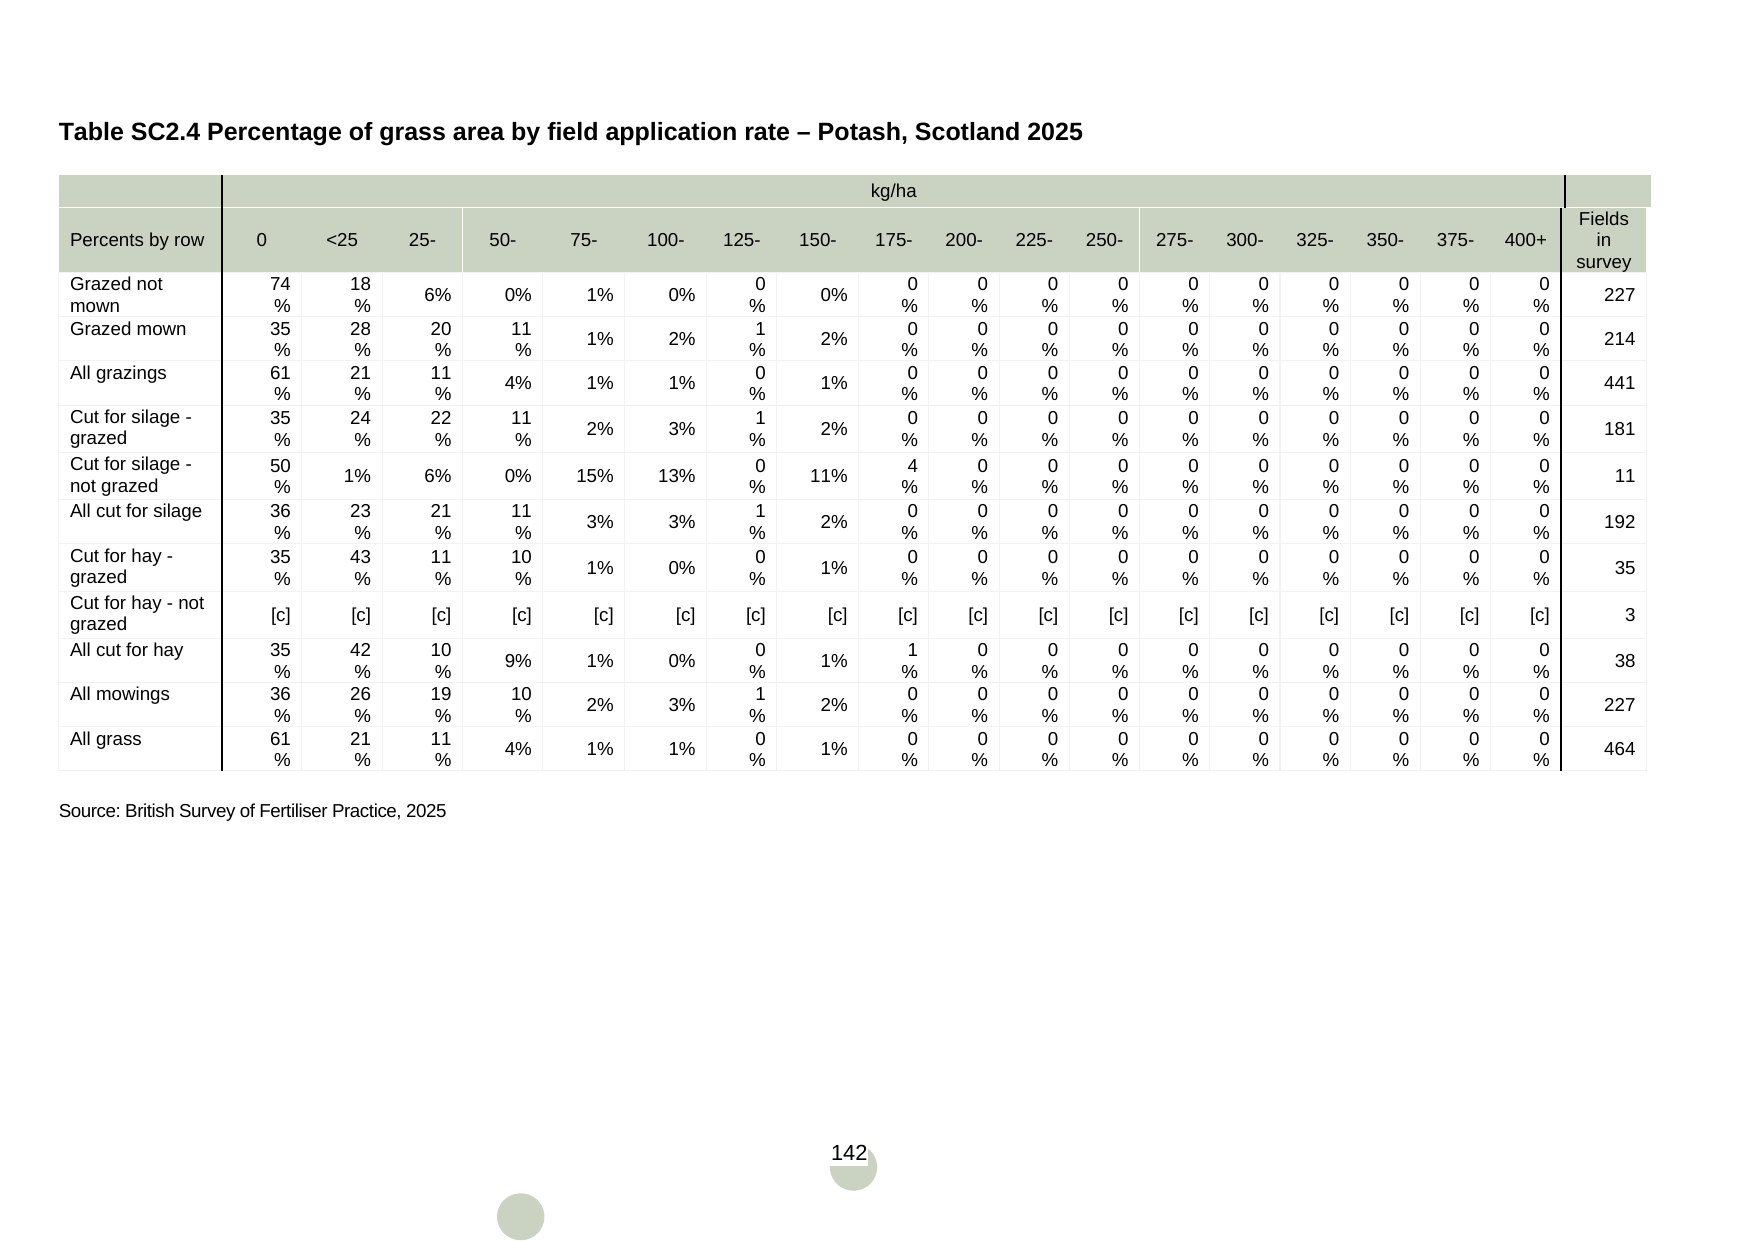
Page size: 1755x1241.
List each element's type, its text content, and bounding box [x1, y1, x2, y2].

table_cell 0% [1070, 273, 1139, 316]
table_cell 0% [1070, 727, 1139, 770]
table_cell [1647, 591, 1657, 638]
table_cell 0% [1210, 544, 1279, 591]
table_cell 0% [859, 406, 928, 452]
table_cell 0% [1281, 639, 1350, 682]
table_cell 0% [1070, 500, 1139, 543]
table_cell 0% [929, 544, 999, 591]
table_cell Grazed not mown [59, 273, 221, 316]
table_cell 0% [1281, 683, 1350, 726]
table_cell 0% [1491, 727, 1560, 770]
table_cell 0% [1281, 361, 1350, 404]
table_cell [c] [1281, 592, 1350, 638]
table_cell 0% [1351, 683, 1420, 726]
table_cell 50% [223, 453, 301, 499]
table_cell 192 [1562, 500, 1646, 543]
table_cell All grass [59, 727, 221, 770]
table_cell 0% [859, 683, 928, 726]
table_cell 0% [1140, 500, 1209, 543]
table_cell 0% [859, 544, 928, 591]
table_cell [c] [1491, 592, 1560, 638]
table_cell 275- [1140, 208, 1210, 272]
table_cell [c] [223, 592, 301, 638]
table_cell 0% [463, 273, 542, 316]
table_cell [c] [383, 592, 462, 638]
table_cell [c] [625, 592, 706, 638]
table_cell [1657, 543, 1663, 591]
table_cell 42% [302, 639, 382, 682]
table_cell 0% [1210, 683, 1279, 726]
table_cell Fields in survey [1562, 208, 1646, 272]
table_cell 0% [1281, 406, 1350, 452]
table_cell [c] [859, 592, 928, 638]
table_cell 0% [707, 544, 776, 591]
table_cell 400+ [1491, 208, 1560, 272]
table_cell 0% [1000, 406, 1069, 452]
table_cell 35 [1562, 544, 1646, 591]
table_cell 0% [1140, 406, 1209, 452]
table_cell 0% [1351, 361, 1420, 404]
table_cell 0% [1000, 639, 1069, 682]
table_cell 0% [1140, 317, 1209, 360]
table_cell [1647, 638, 1657, 682]
table_cell 0% [1351, 639, 1420, 682]
table_header kg/ha [223, 175, 1564, 207]
table_cell 0% [1070, 683, 1139, 726]
table_cell 0% [1210, 639, 1279, 682]
table_cell 1% [777, 727, 858, 770]
table_cell 0% [1491, 639, 1560, 682]
table_cell 375- [1420, 208, 1491, 272]
table_header [1566, 175, 1651, 207]
table_cell 0% [1281, 500, 1350, 543]
table_cell 18% [302, 273, 382, 316]
table_cell 0% [707, 453, 776, 499]
table_cell 6% [383, 273, 462, 316]
table_cell 0% [1140, 273, 1209, 316]
table_cell 0% [929, 361, 999, 404]
table_cell 0% [1491, 317, 1560, 360]
table_cell 464 [1562, 727, 1646, 770]
table_cell 35% [223, 406, 301, 452]
table_cell All cut for silage [59, 500, 221, 543]
table_cell [1647, 726, 1657, 770]
table_cell 0% [1281, 453, 1350, 499]
table_cell 0% [1210, 453, 1279, 499]
table_cell [c] [463, 592, 542, 638]
table_cell 0% [859, 317, 928, 360]
table_cell 1% [707, 500, 776, 543]
table_cell 2% [777, 500, 858, 543]
table_cell 4% [463, 361, 542, 404]
table_cell [c] [1210, 592, 1279, 638]
table_cell 125- [707, 208, 777, 272]
table_cell 227 [1562, 683, 1646, 726]
table_cell 61% [223, 361, 301, 404]
table_cell 225- [999, 208, 1069, 272]
table_cell 0% [929, 683, 999, 726]
table_cell 0% [707, 639, 776, 682]
table_cell 0% [1000, 317, 1069, 360]
table_cell 0% [1000, 683, 1069, 726]
table_cell 1% [543, 361, 624, 404]
table_cell 0% [1210, 317, 1279, 360]
table_cell 15% [543, 453, 624, 499]
table_cell 325- [1280, 208, 1350, 272]
table_cell [c] [777, 592, 858, 638]
table_cell 20% [383, 317, 462, 360]
table_header [1651, 175, 1663, 207]
table_cell 22% [383, 406, 462, 452]
table_cell 0% [1491, 361, 1560, 404]
table_cell 24% [302, 406, 382, 452]
table_cell 21% [302, 727, 382, 770]
table_cell 35% [223, 639, 301, 682]
table_cell <25 [302, 208, 382, 272]
table_cell [1647, 499, 1657, 543]
table_cell All mowings [59, 683, 221, 726]
table_cell Cut for silage - grazed [59, 406, 221, 452]
table_cell Cut for hay - not grazed [59, 592, 221, 638]
table_header [59, 175, 221, 207]
table_cell 0% [1421, 453, 1490, 499]
table_cell [1657, 591, 1663, 638]
table_cell 0% [1070, 639, 1139, 682]
table_cell 0% [1070, 453, 1139, 499]
table_cell 0% [1351, 500, 1420, 543]
table_cell 0% [1421, 500, 1490, 543]
table_cell 10% [383, 639, 462, 682]
table_cell 0% [859, 361, 928, 404]
table_cell 0% [1351, 273, 1420, 316]
table_cell 200- [929, 208, 999, 272]
table_cell 0% [1421, 683, 1490, 726]
table_cell 1% [625, 727, 706, 770]
table_cell 0% [1491, 406, 1560, 452]
table_cell 0% [1070, 406, 1139, 452]
table_cell [c] [1140, 592, 1209, 638]
table_cell 2% [543, 406, 624, 452]
table_cell 0% [1281, 273, 1350, 316]
table_cell 0% [1421, 639, 1490, 682]
table_cell 13% [625, 453, 706, 499]
table_cell 2% [777, 683, 858, 726]
table_cell 0% [1000, 544, 1069, 591]
table_cell 0% [929, 727, 999, 770]
table_cell 1% [777, 544, 858, 591]
table_cell All grazings [59, 361, 221, 404]
table_cell Grazed mown [59, 317, 221, 360]
table_cell 0% [625, 273, 706, 316]
table_cell 3% [625, 500, 706, 543]
table_cell 3% [543, 500, 624, 543]
table_cell [1657, 726, 1663, 770]
table_cell 0% [625, 639, 706, 682]
table_cell [1657, 405, 1663, 452]
table_cell 11% [383, 361, 462, 404]
table_cell 0% [1491, 544, 1560, 591]
table_cell [c] [543, 592, 624, 638]
table_cell 0% [1421, 727, 1490, 770]
table_cell [1647, 682, 1657, 726]
table_cell 0% [1421, 544, 1490, 591]
table_cell 0% [1491, 453, 1560, 499]
text Source: British Survey of Fertiliser Practice, 2025 [58, 800, 1559, 822]
table_cell 0% [1210, 406, 1279, 452]
table_cell [1657, 316, 1663, 360]
table_cell 0% [1351, 406, 1420, 452]
table_cell [1657, 208, 1663, 272]
table_cell 0% [1000, 361, 1069, 404]
table_cell 0% [1140, 544, 1209, 591]
table_cell 0% [707, 727, 776, 770]
table_cell 9% [463, 639, 542, 682]
table_cell 28% [302, 317, 382, 360]
table_cell 0% [929, 500, 999, 543]
table_cell 35% [223, 544, 301, 591]
table_cell 0% [463, 453, 542, 499]
table_cell 6% [383, 453, 462, 499]
table_cell 0% [1281, 727, 1350, 770]
table_cell 1% [302, 453, 382, 499]
table_cell 26% [302, 683, 382, 726]
table_cell 0% [929, 639, 999, 682]
table_cell Cut for hay - grazed [59, 544, 221, 591]
table_cell 43% [302, 544, 382, 591]
table_cell 441 [1562, 361, 1646, 404]
table_cell 0% [859, 500, 928, 543]
table_cell 3% [625, 683, 706, 726]
table_cell Cut for silage - not grazed [59, 453, 221, 499]
table_cell 74% [223, 273, 301, 316]
table_cell 0% [1140, 727, 1209, 770]
table_cell 36% [223, 500, 301, 543]
table_cell [c] [1351, 592, 1420, 638]
table_cell 3% [625, 406, 706, 452]
table_cell 1% [707, 683, 776, 726]
table_cell 19% [383, 683, 462, 726]
table_cell 214 [1562, 317, 1646, 360]
table_cell [c] [1070, 592, 1139, 638]
table_cell 0% [1070, 361, 1139, 404]
table_cell 50- [463, 208, 543, 272]
table_cell All cut for hay [59, 639, 221, 682]
table_cell 0% [1210, 727, 1279, 770]
table_cell 0% [1210, 500, 1279, 543]
table_cell 0% [1000, 727, 1069, 770]
table_cell 0% [1351, 317, 1420, 360]
table_cell 0% [707, 361, 776, 404]
table_cell 350- [1350, 208, 1420, 272]
table_cell 1% [543, 727, 624, 770]
table_cell 1% [707, 317, 776, 360]
table_cell 61% [223, 727, 301, 770]
table_cell 0% [929, 317, 999, 360]
table_cell 0% [1070, 317, 1139, 360]
table_cell 21% [302, 361, 382, 404]
subtitle Table SC2.4 Percentage of grass area by field application rate – Potash, Scotland 2025 [58, 117, 1559, 146]
table_cell 0% [1210, 361, 1279, 404]
table_cell 1% [707, 406, 776, 452]
table_cell 0% [929, 273, 999, 316]
table_cell 0% [1491, 683, 1560, 726]
table_cell 0% [1491, 273, 1560, 316]
table_cell [1647, 316, 1657, 360]
table_cell 0% [1140, 683, 1209, 726]
table_cell [c] [1421, 592, 1490, 638]
table_cell [c] [929, 592, 999, 638]
table_cell 10% [463, 544, 542, 591]
table_cell 0% [625, 544, 706, 591]
table_cell [c] [302, 592, 382, 638]
table_cell [c] [1000, 592, 1069, 638]
table_cell 0% [929, 406, 999, 452]
table_cell [1647, 360, 1657, 404]
table_cell 175- [859, 208, 929, 272]
table_cell 0% [1351, 727, 1420, 770]
table_cell 0% [1140, 639, 1209, 682]
table_cell 0% [1351, 453, 1420, 499]
table_cell 2% [625, 317, 706, 360]
table_cell [1647, 543, 1657, 591]
table_cell [1647, 452, 1657, 499]
table_cell 0% [1421, 406, 1490, 452]
table_cell 11% [383, 727, 462, 770]
table_cell 35% [223, 317, 301, 360]
table_cell 227 [1562, 273, 1646, 316]
table_cell 1% [543, 273, 624, 316]
table_cell 0% [1421, 273, 1490, 316]
table_cell 36% [223, 683, 301, 726]
table_cell 0% [1140, 361, 1209, 404]
table_cell 150- [777, 208, 859, 272]
table_cell 38 [1562, 639, 1646, 682]
table_cell 21% [383, 500, 462, 543]
table_cell 1% [543, 639, 624, 682]
table_cell 11% [463, 317, 542, 360]
table_cell 0% [1351, 544, 1420, 591]
table_cell 11 [1562, 453, 1646, 499]
table_cell 11% [777, 453, 858, 499]
table_cell 0% [707, 273, 776, 316]
table_cell 2% [543, 683, 624, 726]
table_cell 2% [777, 317, 858, 360]
table_cell 4% [463, 727, 542, 770]
table_cell 0% [1000, 273, 1069, 316]
table_cell 11% [463, 406, 542, 452]
table_cell 1% [777, 361, 858, 404]
table_cell 1% [543, 544, 624, 591]
table_cell [1657, 682, 1663, 726]
table_cell 1% [859, 639, 928, 682]
table_cell 1% [543, 317, 624, 360]
table_cell 0% [1281, 544, 1350, 591]
table_cell 10% [463, 683, 542, 726]
table_cell [1646, 208, 1657, 272]
table_cell [1647, 405, 1657, 452]
table_cell [1657, 638, 1663, 682]
table_cell 11% [383, 544, 462, 591]
table_cell [1657, 360, 1663, 404]
table_cell 25- [382, 208, 462, 272]
table_cell 100- [625, 208, 707, 272]
table_cell 0 [223, 208, 302, 272]
table_cell 11% [463, 500, 542, 543]
table_cell 0% [1140, 453, 1209, 499]
table_cell 0% [1491, 500, 1560, 543]
table_cell 0% [1000, 500, 1069, 543]
table_cell 0% [1281, 317, 1350, 360]
table_cell [1657, 272, 1663, 316]
table_cell 0% [859, 273, 928, 316]
table_cell 300- [1210, 208, 1280, 272]
table_cell 250- [1069, 208, 1139, 272]
table_cell 0% [1210, 273, 1279, 316]
table_cell 3 [1562, 592, 1646, 638]
table_cell Percents by row [59, 208, 221, 272]
table_cell 1% [625, 361, 706, 404]
table_cell [1657, 452, 1663, 499]
table_cell [c] [707, 592, 776, 638]
table_cell 0% [1000, 453, 1069, 499]
table_cell 75- [543, 208, 625, 272]
table_cell 0% [859, 727, 928, 770]
table_cell 0% [929, 453, 999, 499]
table_cell [1657, 499, 1663, 543]
table_cell 181 [1562, 406, 1646, 452]
table_cell 0% [1421, 361, 1490, 404]
table_cell 23% [302, 500, 382, 543]
table_cell 0% [1421, 317, 1490, 360]
table_cell [1647, 272, 1657, 316]
table_cell 0% [777, 273, 858, 316]
table_cell 1% [777, 639, 858, 682]
table_cell 0% [1070, 544, 1139, 591]
table_cell 2% [777, 406, 858, 452]
table_cell 4% [859, 453, 928, 499]
